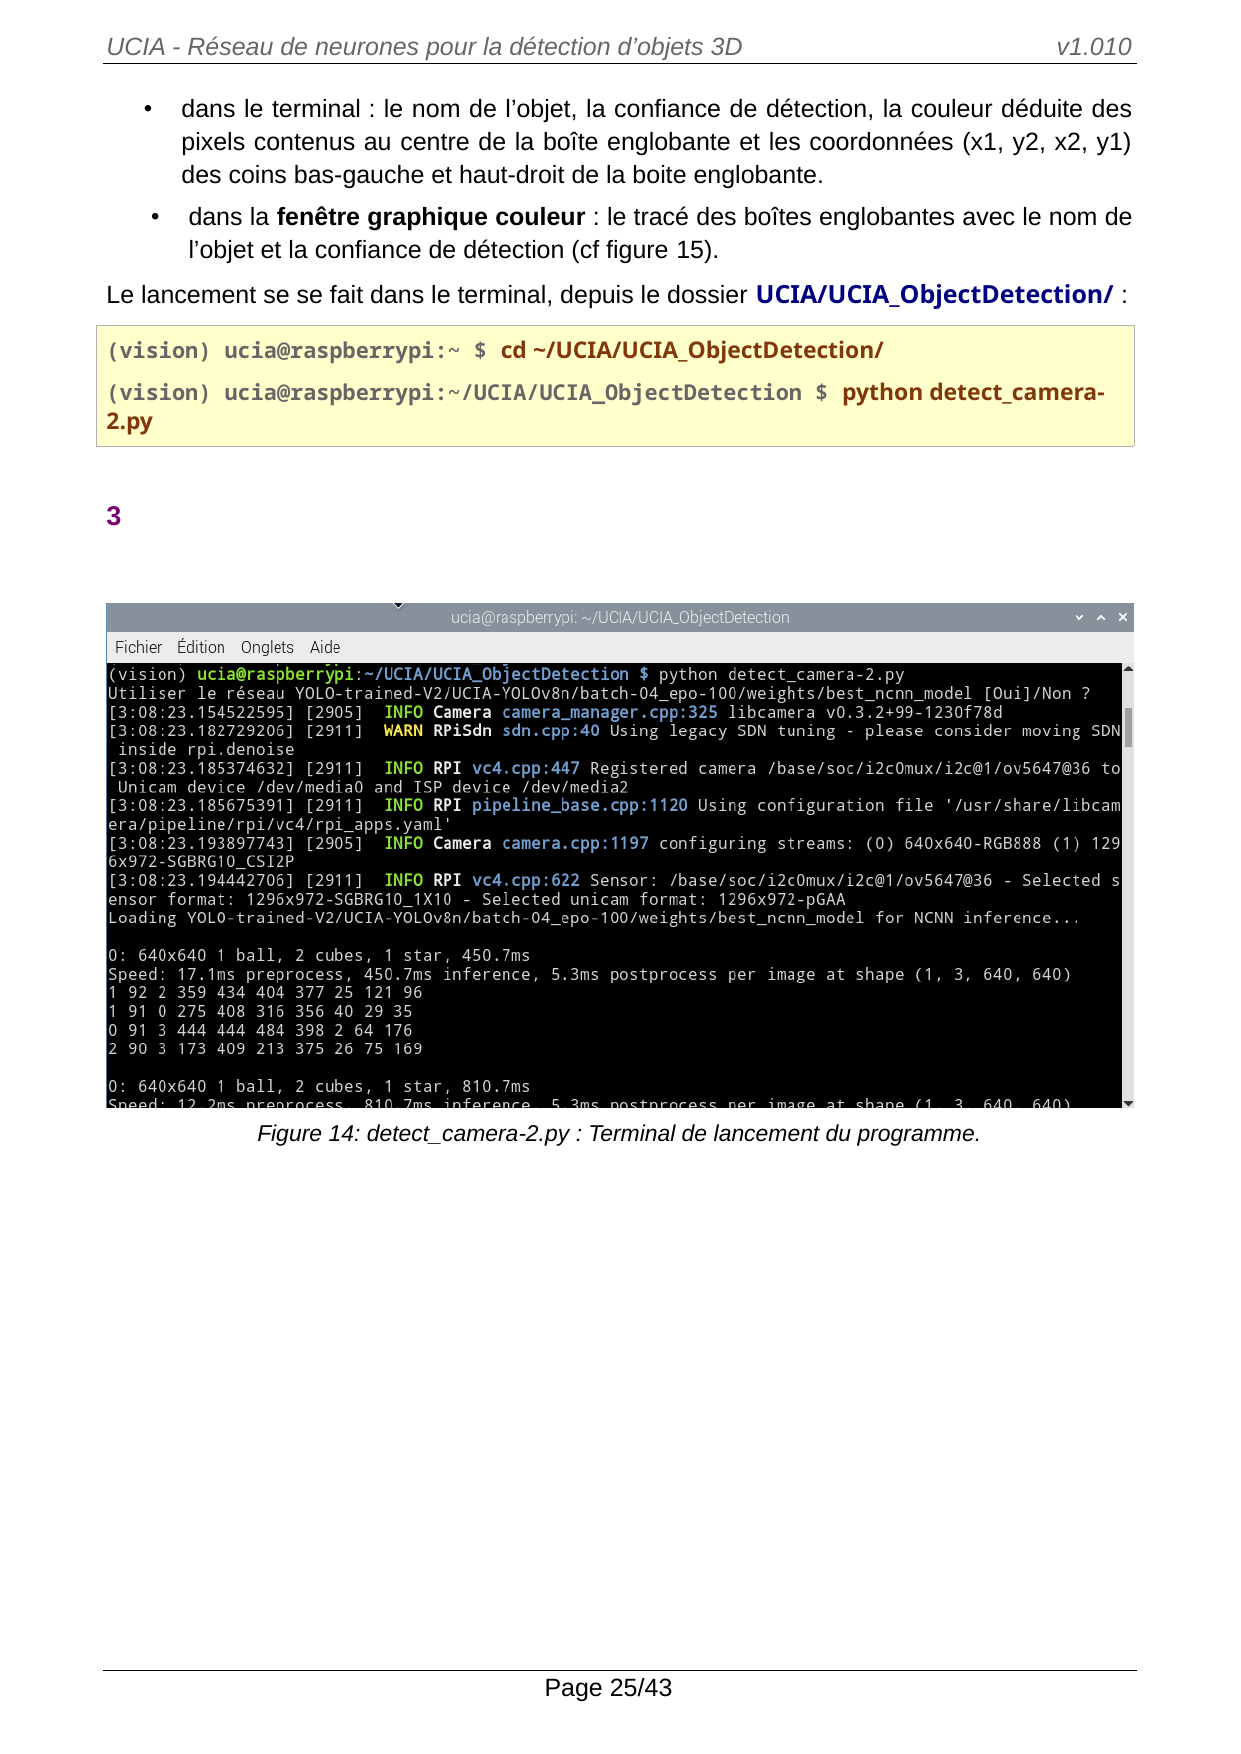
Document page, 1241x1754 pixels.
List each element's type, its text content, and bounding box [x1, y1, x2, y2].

list dans le terminal : le nom de l’objet, la confiance de détection, la couleur déduite des pixels contenus au centre de la boîte englobante et les coordonnées (x1, y2, x2, y1) des coins bas-gauche et haut-droit de la boite englobante. [144, 94, 1134, 188]
text (vision) ucia@raspberrypi:~/UCIA/UCIA_ObjectDetection $ python detect_camera-2.py [97, 366, 1134, 446]
text (vision) ucia@raspberrypi:~ $ cd ~/UCIA/UCIA_ObjectDetection/ [97, 326, 1134, 365]
picture [106, 603, 1134, 1108]
list dans la fenêtre graphique couleur : le tracé des boîtes englobantes avec le nom de l’objet et la confiance de détection (cf figure 15). [151, 202, 1134, 263]
text Le lancement se se fait dans le terminal, depuis le dossier UCIA/UCIA_ObjectDetection/ : [106, 277, 1134, 311]
text Figure 14: detect_camera-2.py : Terminal de lancement du programme. [106, 1108, 1134, 1146]
